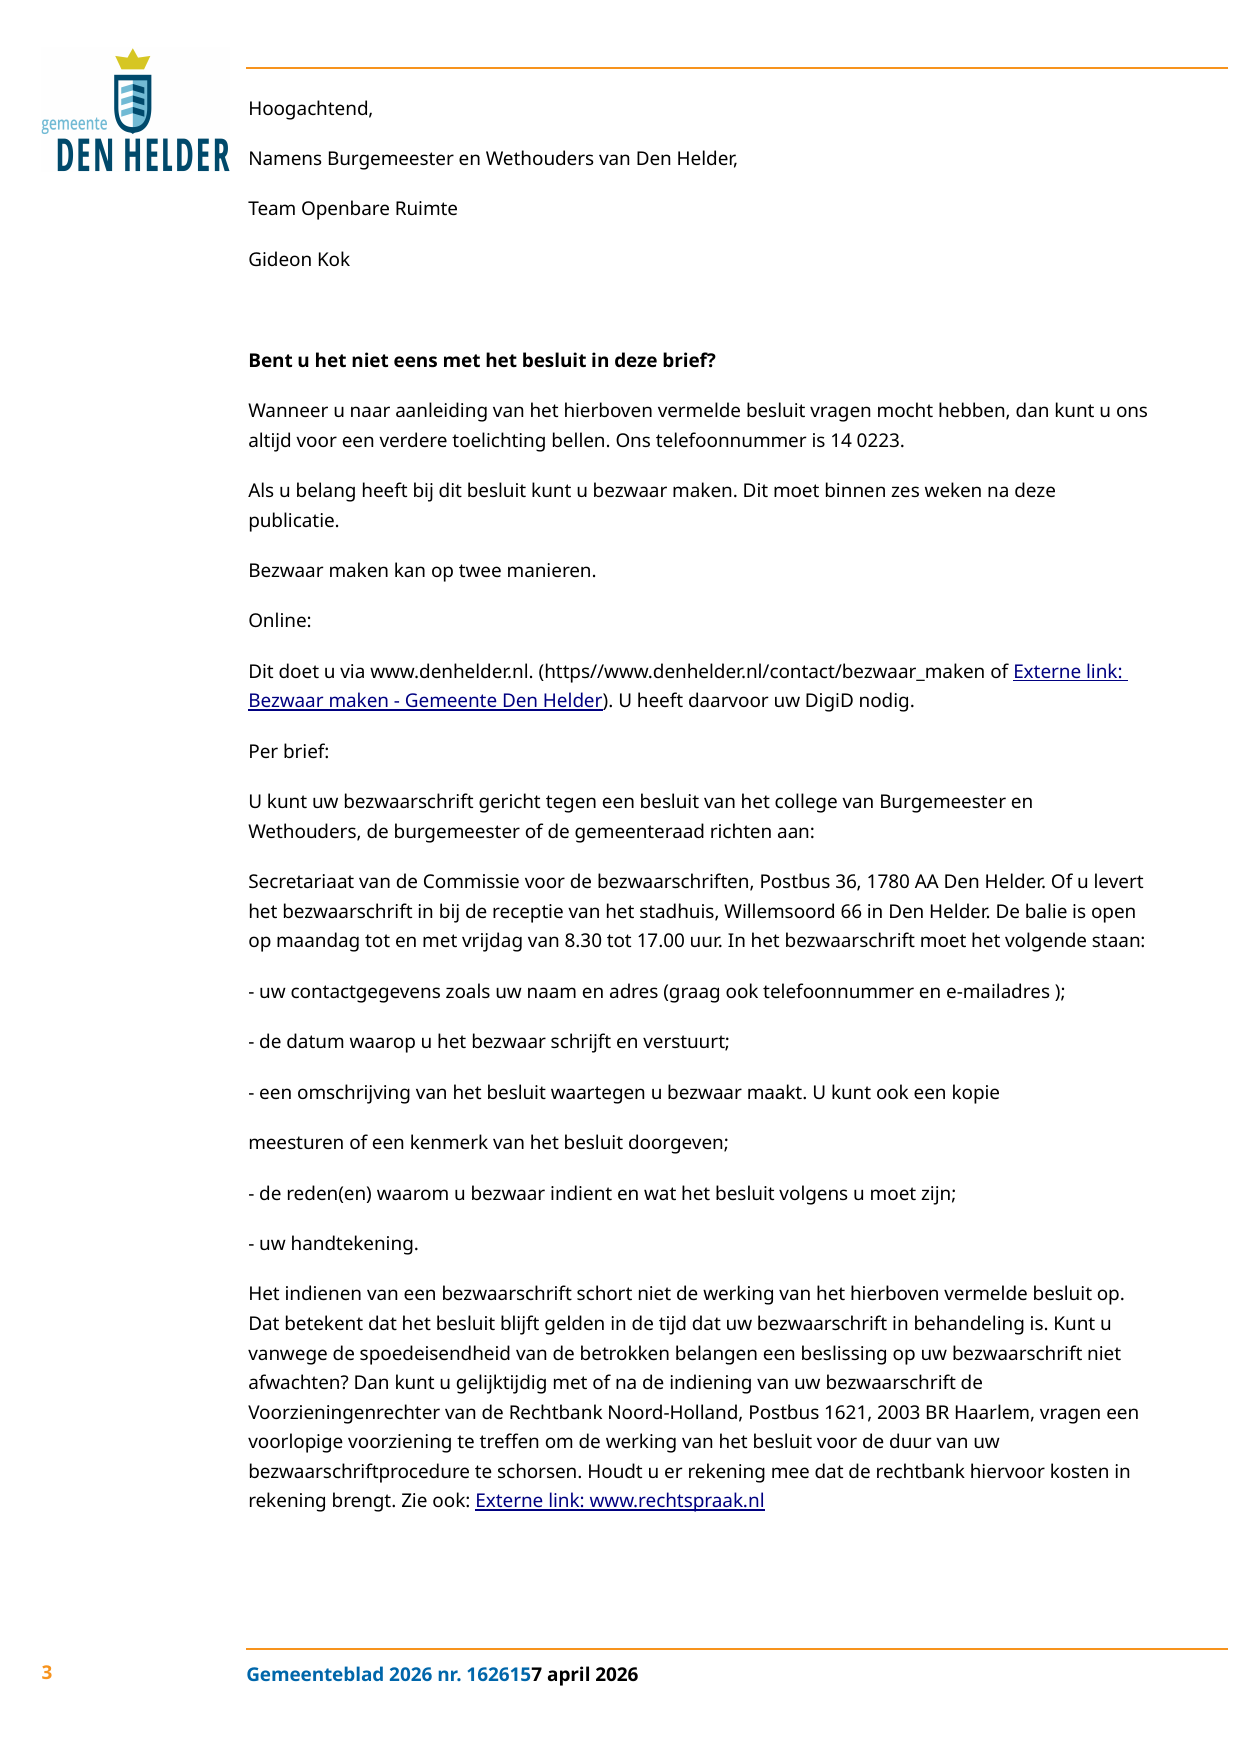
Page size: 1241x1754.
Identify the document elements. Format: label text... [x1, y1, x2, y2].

text Hoogachtend, [248, 95, 1152, 121]
picture [182, 144, 187, 165]
text Het indienen van een bezwaarschrift schort niet de werking van het hierboven vermelde besluit op. Dat betekent dat het besluit blijft gelden in de tijd dat uw bezwaarschrift in behandeling is. Kunt u vanwege de spoedeisendheid van de betrokken belangen een beslissing op uw bezwaarschrift niet afwachten? Dan kunt u gelijktijdig met of na de indiening van uw bezwaarschrift de Voorzieningenrechter van de Rechtbank Noord-Holland, Postbus 1621, 2003 BR Haarlem, vragen een voorlopige voorziening te treffen om de werking van het besluit voor de duur van uw bezwaarschriftprocedure te schorsen. Houdt u er rekening mee dat de rechtbank hiervoor kosten in rekening brengt. Zie ook: Externe link: www.rechtspraak.nl [248, 1281, 1152, 1513]
text Per brief: [248, 738, 1152, 764]
text meesturen of een kenmerk van het besluit doorgeven; [248, 1129, 1152, 1155]
text - een omschrijving van het besluit waartegen u bezwaar maakt. U kunt ook een kopie [248, 1079, 1152, 1105]
text Online: [248, 608, 1152, 633]
text - uw handtekening. [248, 1230, 1152, 1256]
text - de datum waarop u het bezwaar schrijft en verstuurt; [248, 1028, 1152, 1054]
text Bent u het niet eens met het besluit in deze brief? [248, 347, 1152, 373]
text Team Openbare Ruimte [248, 196, 1152, 221]
text - uw contactgegevens zoals uw naam en adres (graag ook telefoonnummer en e-mailadres ); [248, 978, 1152, 1004]
text Secretariaat van de Commissie voor de bezwaarschriften, Postbus 36, 1780 AA Den Helder. Of u levert het bezwaarschrift in bij de receptie van het stadhuis, Willemsoord 66 in Den Helder. De balie is open op maandag tot en met vrijdag van 8.30 tot 17.00 uur. In het bezwaarschrift moet het volgende staan: [248, 868, 1152, 953]
text U kunt uw bezwaarschrift gericht tegen een besluit van het college van Burgemeester en Wethouders, de burgemeester of de gemeenteraad richten aan: [248, 788, 1152, 844]
text Gideon Kok [248, 246, 1152, 272]
text Wanneer u naar aanleiding van het hierboven vermelde besluit vragen mocht hebben, dan kunt u ons altijd voor een verdere toelichting bellen. Ons telefoonnummer is 14 0223. [248, 397, 1152, 453]
picture [41, 47, 231, 172]
text Als u belang heeft bij dit besluit kunt u bezwaar maken. Dit moet binnen zes weken na deze publicatie. [248, 477, 1152, 533]
picture [63, 144, 68, 165]
text Dit doet u via www.denhelder.nl. (https//www.denhelder.nl/contact/bezwaar_maken of Externe link: Bezwaar maken - Gemeente Den Helder). U heeft daarvoor uw DigiD nodig. [248, 658, 1152, 713]
text Bezwaar maken kan op twee manieren. [248, 557, 1152, 583]
picture [220, 160, 224, 172]
picture [130, 157, 135, 172]
text - de reden(en) waarom u bezwaar indient en wat het besluit volgens u moet zijn; [248, 1180, 1152, 1206]
text Namens Burgemeester en Wethouders van Den Helder, [248, 145, 1152, 171]
picture [100, 154, 106, 172]
